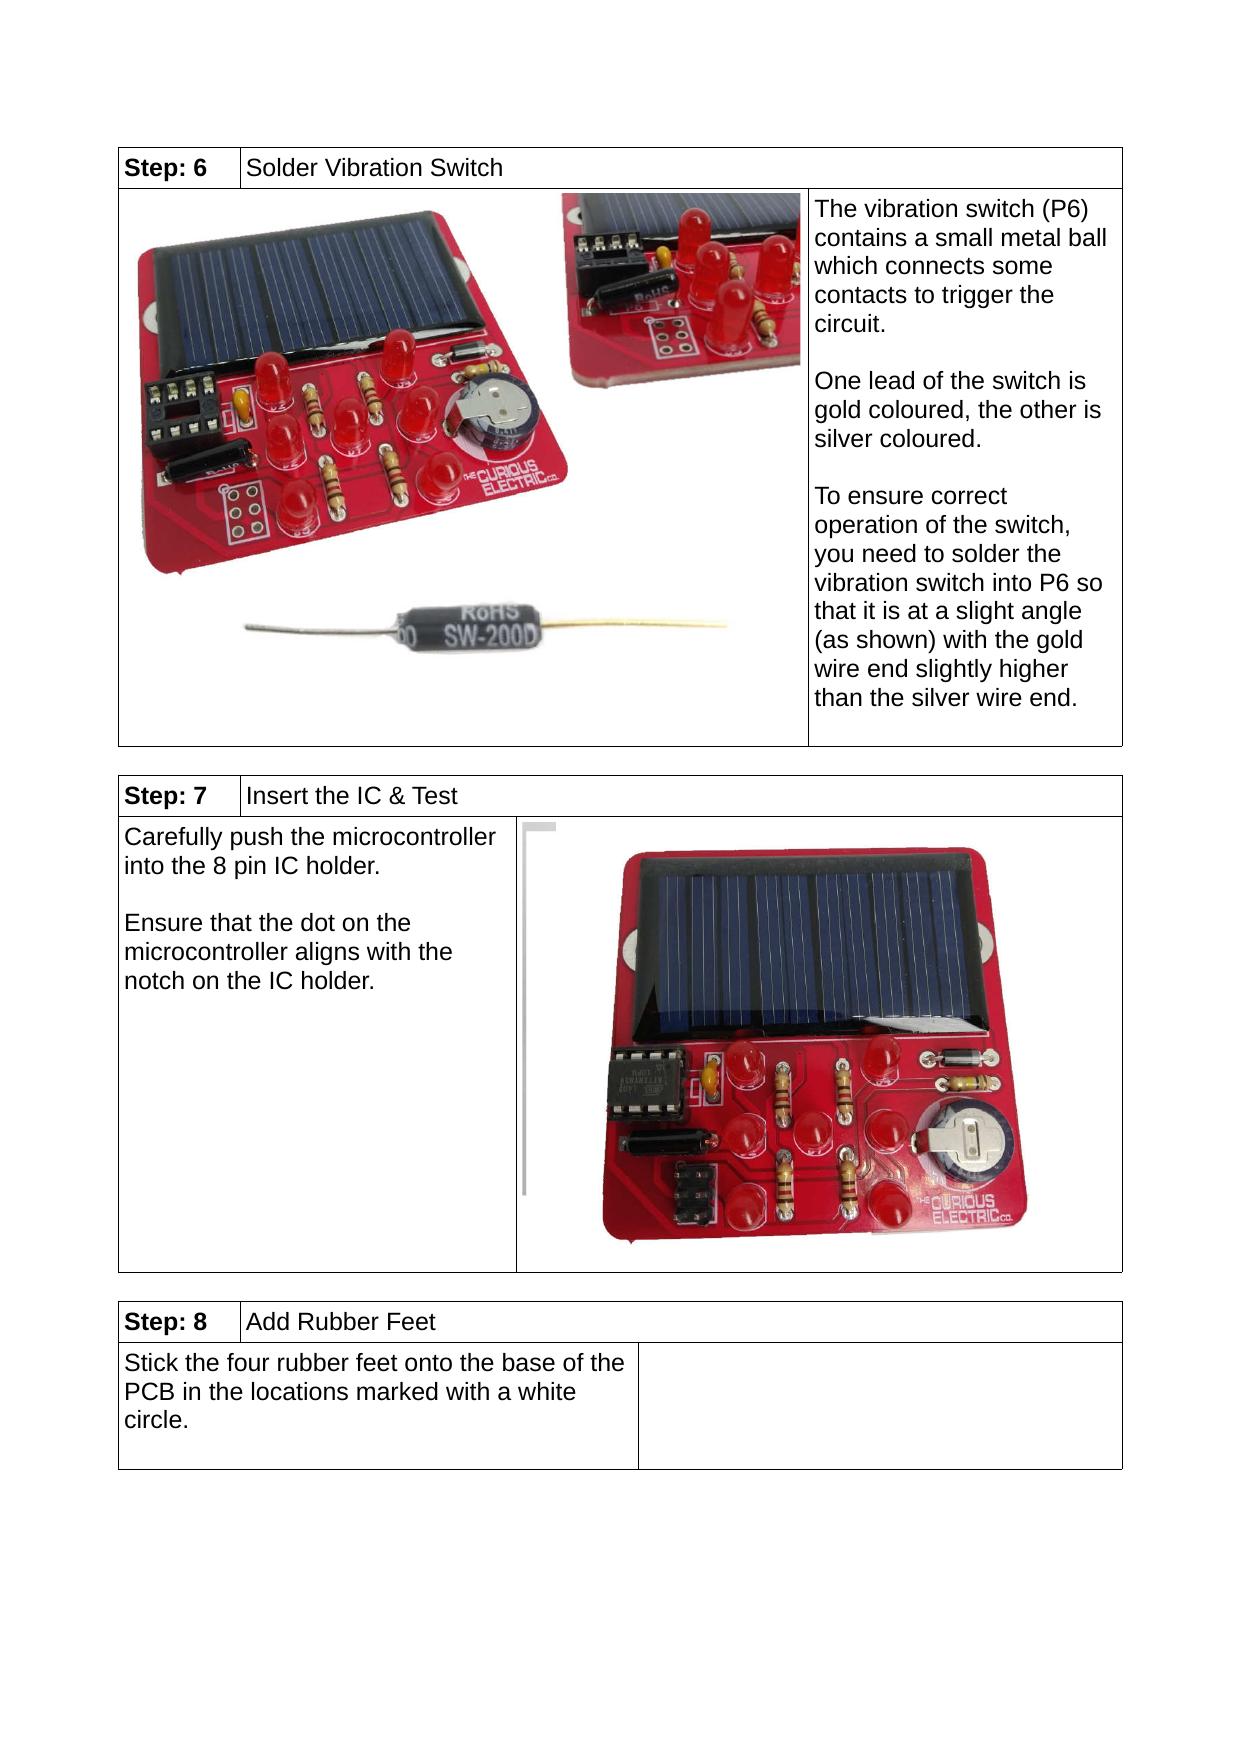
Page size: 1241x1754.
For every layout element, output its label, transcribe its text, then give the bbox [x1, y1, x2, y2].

table_header Step: 6 [119, 148, 240, 188]
table_cell [119, 189, 808, 746]
table_cell [517, 817, 1122, 1272]
table_cell Carefully push the microcontroller into the 8 pin IC holder. Ensure that the dot on the microcontroller aligns with the notch on the IC holder. [119, 817, 516, 1272]
table_cell [639, 1343, 1122, 1468]
table_cell The vibration switch (P6) contains a small metal ball which connects some contacts to trigger the circuit. One lead of the switch is gold coloured, the other is silver coloured. To ensure correct operation of the switch, you need to solder the vibration switch into P6 so that it is at a slight angle (as shown) with the gold wire end slightly higher than the silver wire end. [809, 189, 1122, 746]
table_header Solder Vibration Switch [241, 148, 1122, 188]
table_cell Stick the four rubber feet onto the base of the PCB in the locations marked with a white circle. [119, 1343, 638, 1468]
table_header Step: 8 [119, 1302, 240, 1342]
table_header Step: 7 [119, 776, 240, 816]
table_header Insert the IC & Test [241, 776, 1122, 816]
table_header Add Rubber Feet [241, 1302, 1122, 1342]
